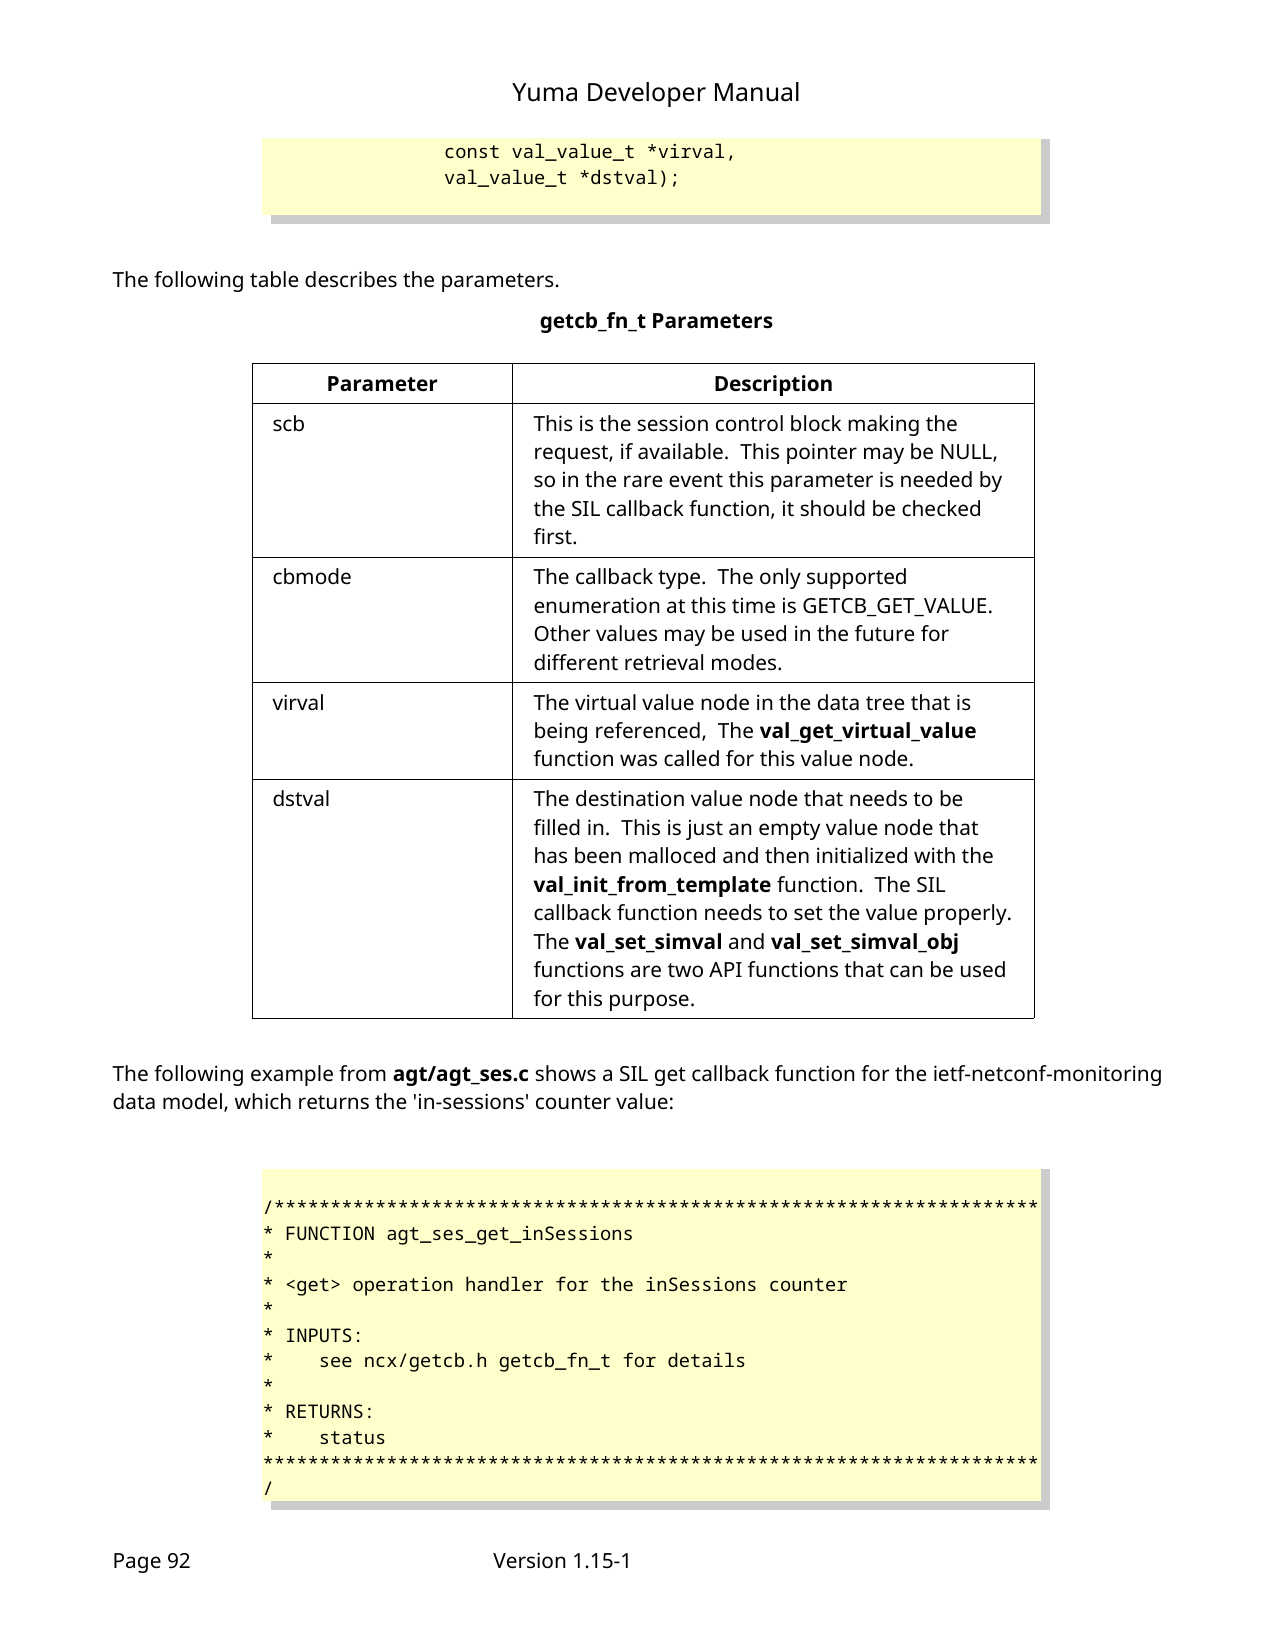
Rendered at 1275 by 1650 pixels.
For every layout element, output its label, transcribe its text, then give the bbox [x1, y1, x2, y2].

subtitle getcb_fn_t Parameters [127, 306, 1185, 334]
text The following example from agt/agt_ses.c shows a SIL get callback function for the ietf-netconf-monitoring data model, which returns the 'in-sessions' counter value: [112, 1059, 1200, 1116]
text * see ncx/getcb.h getcb_fn_t for details [262, 1348, 1041, 1373]
text * INPUTS: [262, 1322, 1041, 1348]
text The following table describes the parameters. [112, 265, 1200, 293]
text * [262, 1297, 1041, 1322]
table_cell cbmode [253, 558, 512, 682]
text /******************************************************************** [262, 1195, 1041, 1220]
text *********************************************************************/ [262, 1450, 1041, 1501]
text val_value_t *dstval); [262, 164, 1041, 189]
table_cell The virtual value node in the data tree that is being referenced, The val_get_virtual_value function was called for this value node. [513, 683, 1034, 779]
table_cell virval [253, 683, 512, 779]
text * status [262, 1424, 1041, 1450]
table_header Description [513, 364, 1034, 403]
table_cell The callback type. The only supported enumeration at this time is GETCB_GET_VALUE. Other values may be used in the future for different retrieval modes. [513, 558, 1034, 682]
table_header Parameter [253, 364, 512, 403]
text const val_value_t *virval, [262, 138, 1041, 164]
text * [262, 1373, 1041, 1399]
text * <get> operation handler for the inSessions counter [262, 1271, 1041, 1297]
table_cell dstval [253, 780, 512, 1018]
text * [262, 1246, 1041, 1271]
text * RETURNS: [262, 1399, 1041, 1424]
table_cell scb [253, 404, 512, 557]
table_cell This is the session control block making the request, if available. This pointer may be NULL, so in the rare event this parameter is needed by the SIL callback function, it should be checked first. [513, 404, 1034, 557]
table_cell The destination value node that needs to be filled in. This is just an empty value node that has been malloced and then initialized with the val_init_from_template function. The SIL callback function needs to set the value properly. The val_set_simval and val_set_simval_obj functions are two API functions that can be used for this purpose. [513, 780, 1034, 1018]
text * FUNCTION agt_ses_get_inSessions [262, 1220, 1041, 1246]
